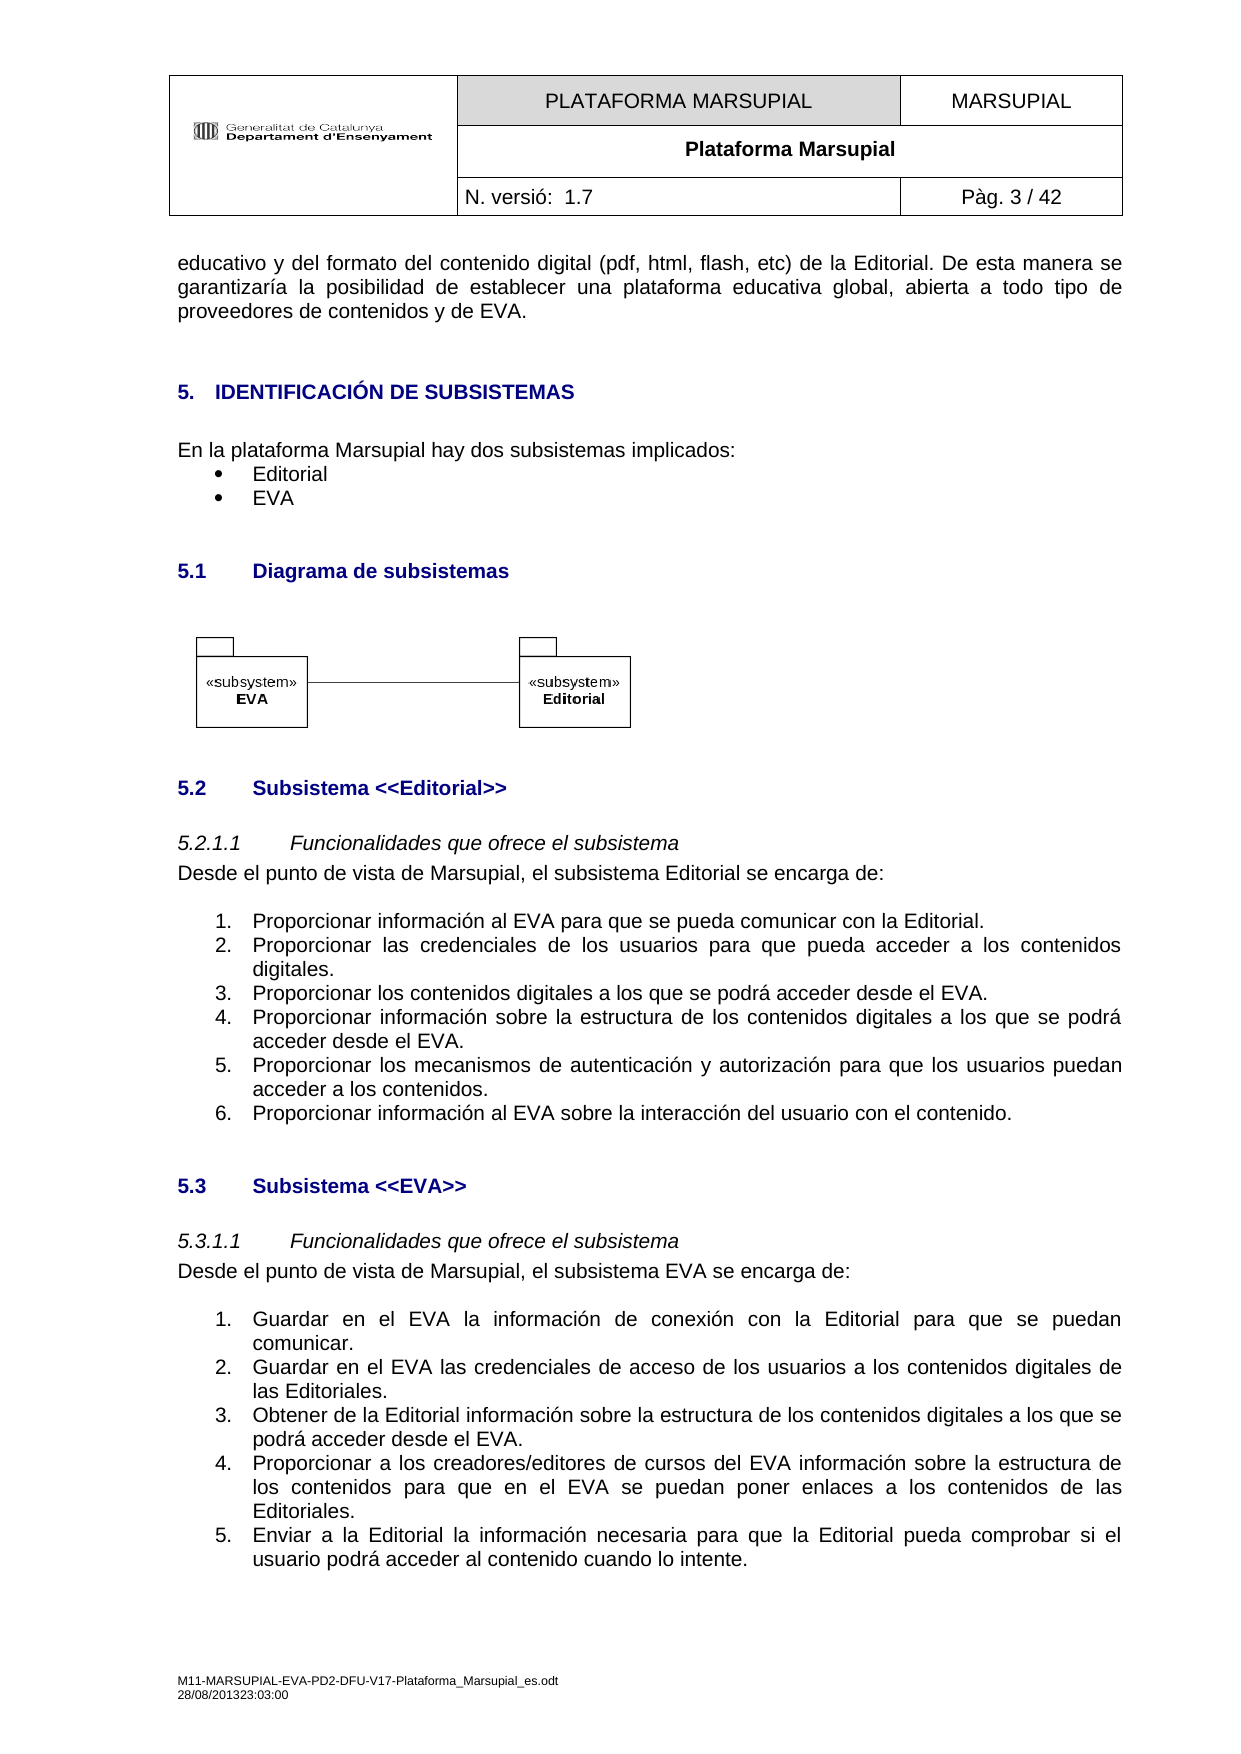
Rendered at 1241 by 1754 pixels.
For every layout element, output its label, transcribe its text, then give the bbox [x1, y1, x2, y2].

list Guardar en el EVA las credenciales de acceso de los usuarios a los contenidos digitales de las Editoriales. [215, 1355, 1122, 1403]
list Proporcionar los contenidos digitales a los que se podrá acceder desde el EVA. [215, 981, 1122, 1005]
text Desde el punto de vista de Marsupial, el subsistema EVA se encarga de: [177, 1259, 1122, 1283]
list Proporcionar información sobre la estructura de los contenidos digitales a los que se podrá acceder desde el EVA. [215, 1005, 1122, 1053]
subtitle Subsistema <<Editorial>> [177, 776, 1122, 799]
subtitle IDENTIFICACIÓN DE SUBSISTEMAS [177, 380, 1122, 404]
list Editorial [215, 461, 1122, 486]
list Proporcionar los mecanismos de autenticación y autorización para que los usuarios puedan acceder a los contenidos. [215, 1053, 1122, 1101]
list Proporcionar información al EVA sobre la interacción del usuario con el contenido. [215, 1101, 1122, 1124]
list Proporcionar las credenciales de los usuarios para que pueda acceder a los contenidos digitales. [215, 933, 1122, 981]
list Enviar a la Editorial la información necesaria para que la Editorial pueda comprobar si el usuario podrá acceder al contenido cuando lo intente. [215, 1522, 1122, 1570]
subtitle Funcionalidades que ofrece el subsistema [177, 831, 1122, 855]
list Proporcionar a los creadores/editores de cursos del EVA información sobre la estructura de los contenidos para que en el EVA se puedan poner enlaces a los contenidos de las Editoriales. [215, 1451, 1122, 1522]
list Obtener de la Editorial información sobre la estructura de los contenidos digitales a los que se podrá acceder desde el EVA. [215, 1403, 1122, 1451]
subtitle Diagrama de subsistemas [177, 558, 1122, 582]
list Guardar en el EVA la información de conexión con la Editorial para que se puedan comunicar. [215, 1307, 1122, 1355]
text educativo y del formato del contenido digital (pdf, html, flash, etc) de la Editorial. De esta manera se garantizaría la posibilidad de establecer una plataforma educativa global, abierta a todo tipo de proveedores de contenidos y de EVA. [177, 251, 1122, 323]
subtitle Funcionalidades que ofrece el subsistema [177, 1229, 1122, 1253]
text Desde el punto de vista de Marsupial, el subsistema Editorial se encarga de: [177, 861, 1122, 885]
list Proporcionar información al EVA para que se pueda comunicar con la Editorial. [215, 909, 1122, 933]
subtitle Subsistema <<EVA>> [177, 1173, 1122, 1197]
text En la plataforma Marsupial hay dos subsistemas implicados: [177, 437, 1122, 461]
list EVA [215, 486, 1122, 509]
